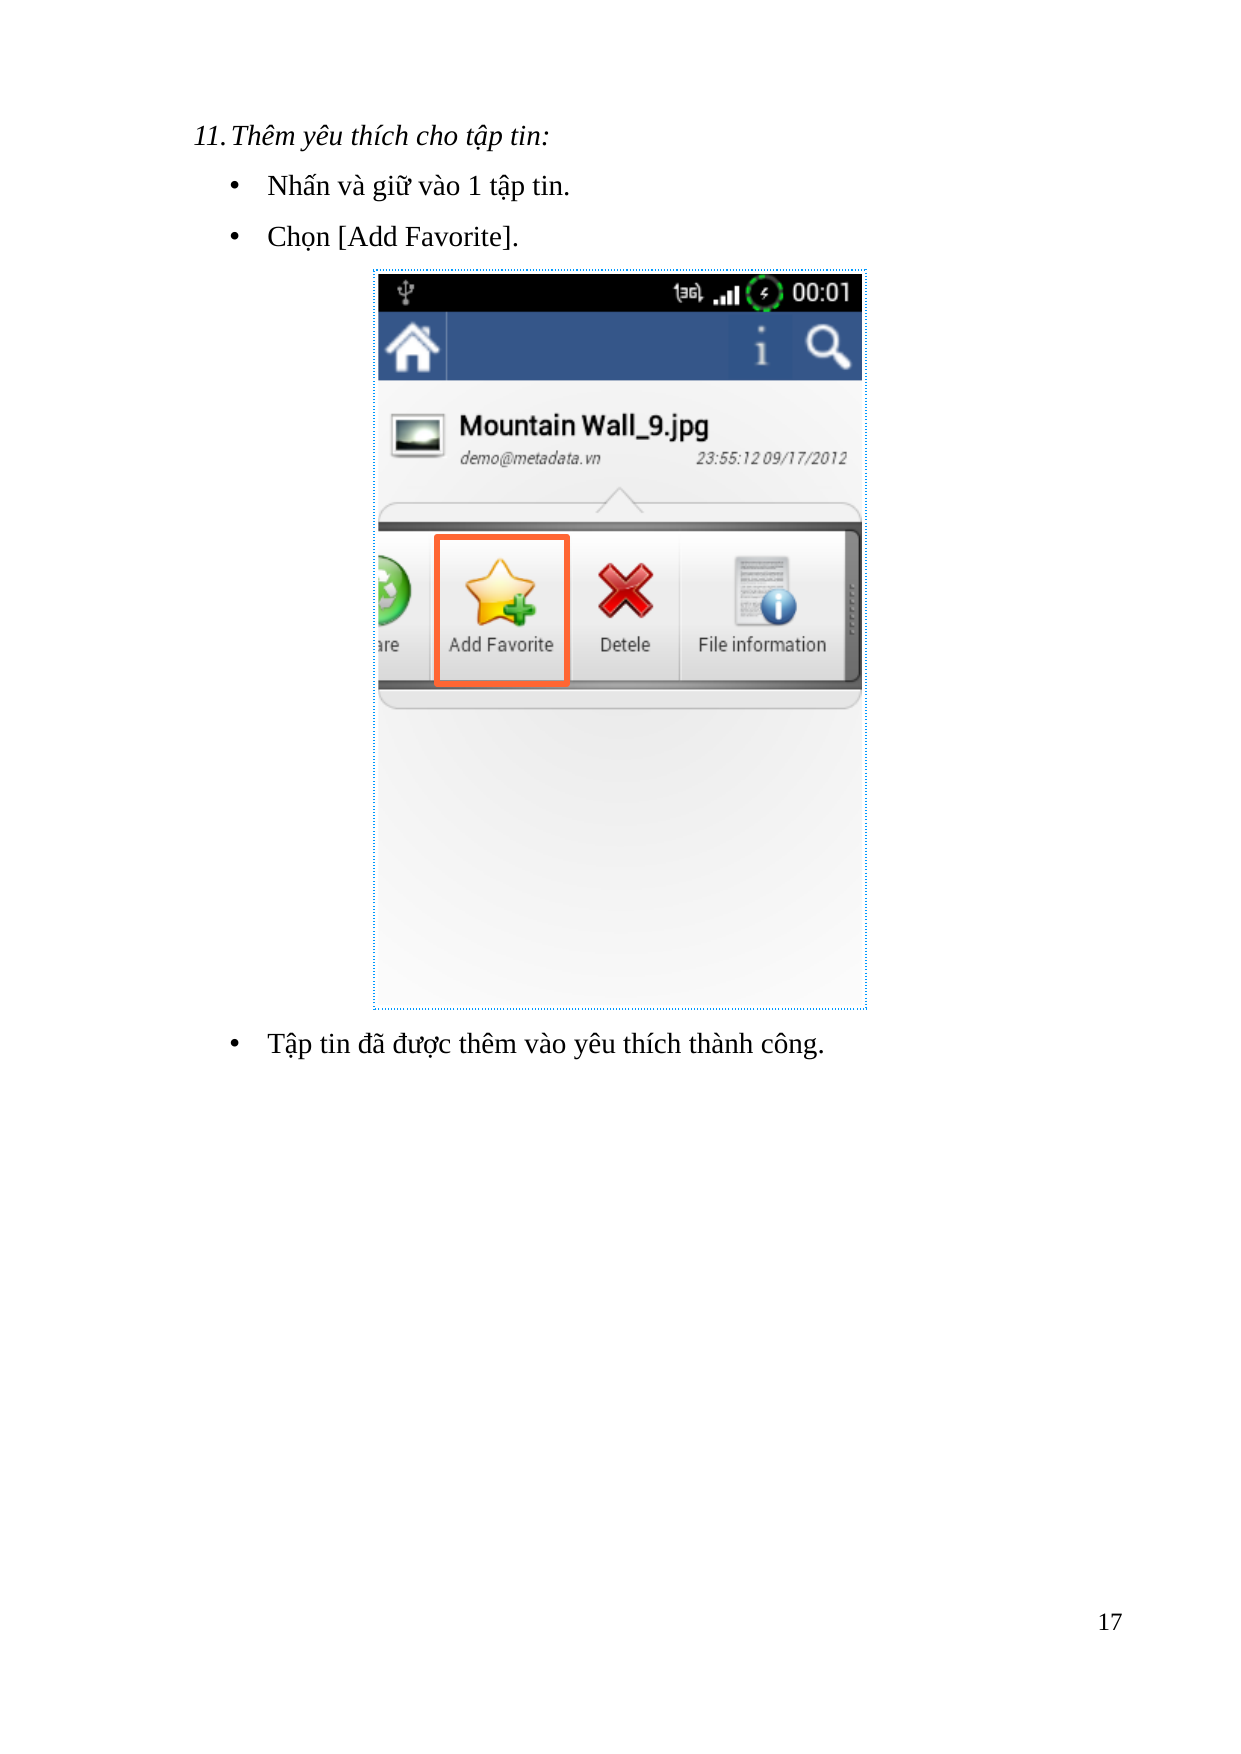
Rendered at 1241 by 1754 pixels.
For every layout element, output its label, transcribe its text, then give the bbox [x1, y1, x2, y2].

list Tập tin đã được thêm vào yêu thích thành công. [229, 1005, 1122, 1060]
picture [378, 274, 862, 1005]
list Chọn [Add Favorite]. [229, 219, 1122, 252]
list Nhấn và giữ vào 1 tập tin. [229, 168, 1122, 202]
list Thêm yêu thích cho tập tin: [193, 118, 1122, 152]
